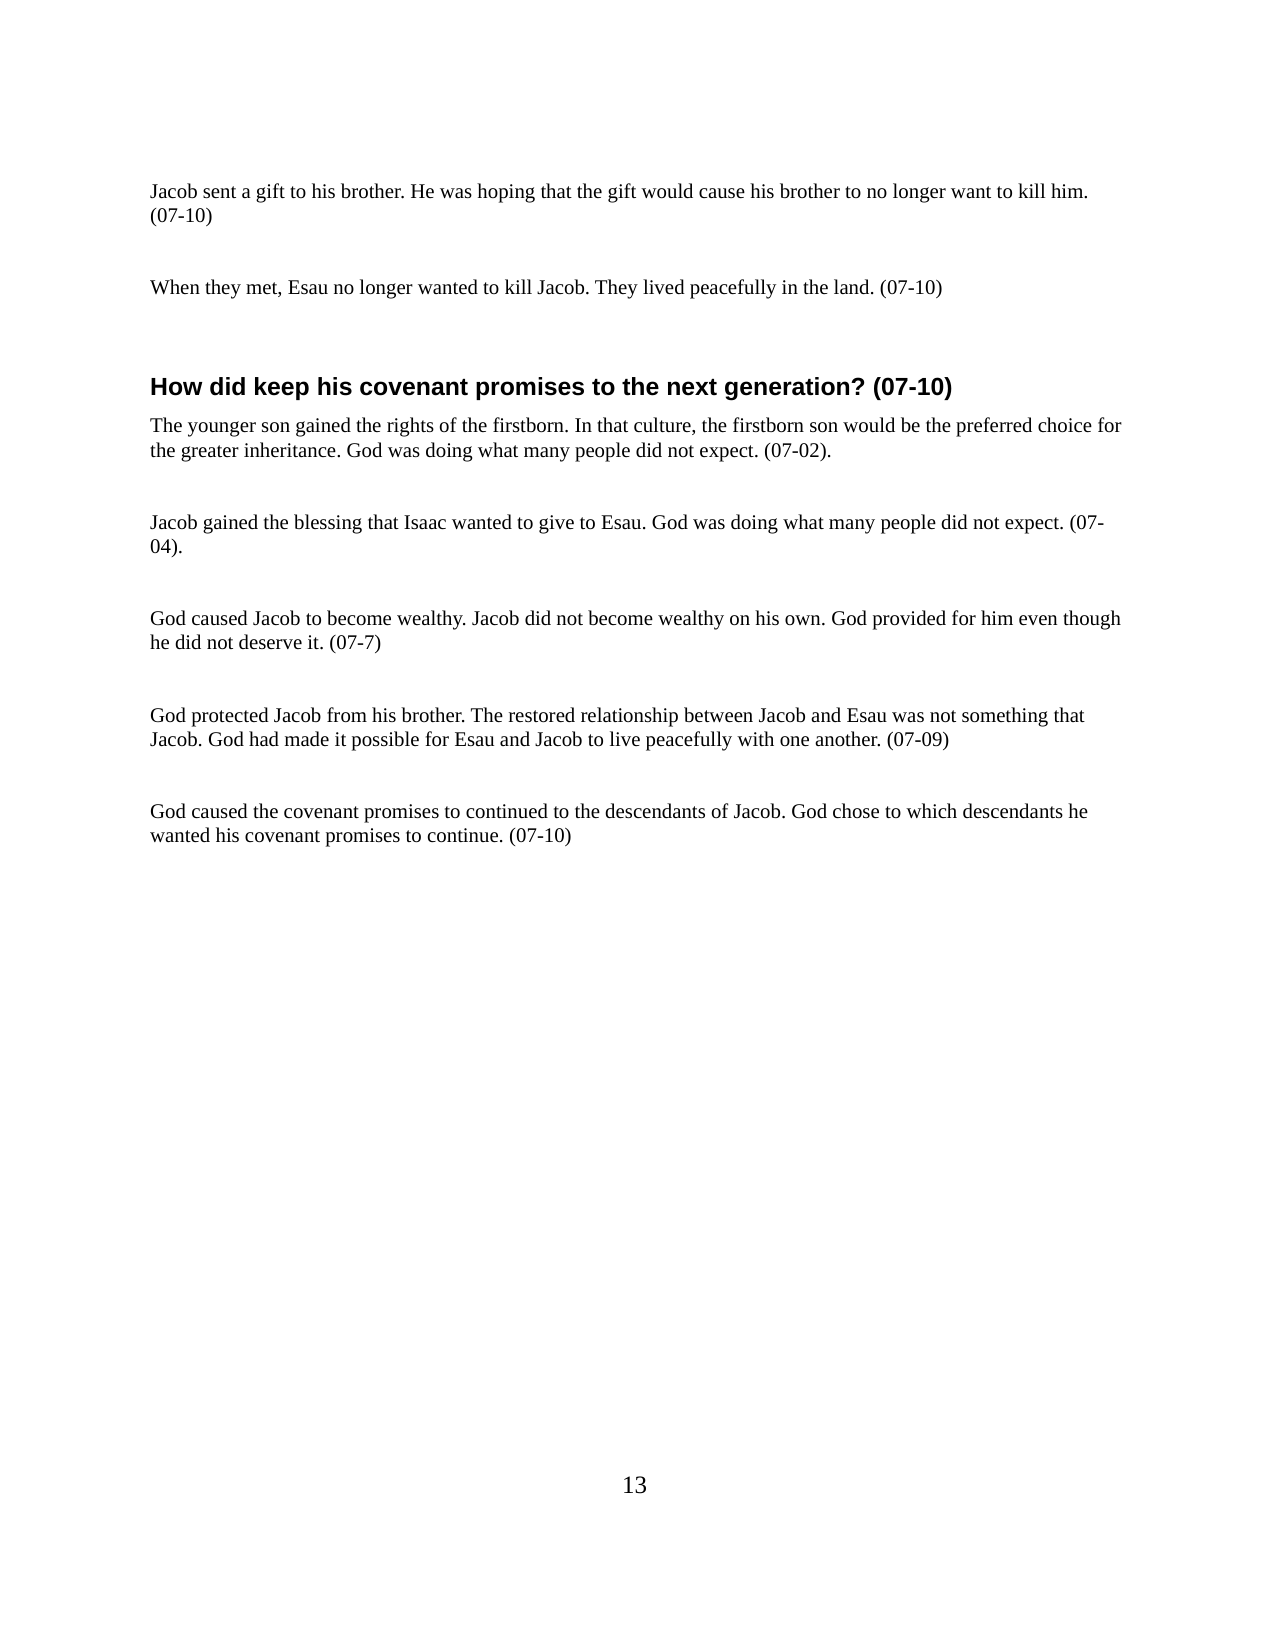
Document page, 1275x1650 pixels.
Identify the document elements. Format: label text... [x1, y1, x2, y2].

text God caused the covenant promises to continued to the descendants of Jacob. God chose to which descendants he wanted his covenant promises to continue. (07-10) [150, 799, 1125, 847]
text Jacob sent a gift to his brother. He was hoping that the gift would cause his brother to no longer want to kill him. (07-10) [150, 179, 1125, 227]
text God protected Jacob from his brother. The restored relationship between Jacob and Esau was not something that Jacob. God had made it possible for Esau and Jacob to live peacefully with one another. (07-09) [150, 702, 1125, 751]
text The younger son gained the rights of the firstborn. In that culture, the firstborn son would be the preferred choice for the greater inheritance. God was doing what many people did not expect. (07-02). [150, 413, 1125, 462]
text Jacob gained the blessing that Isaac wanted to give to Esau. God was doing what many people did not expect. (07-04). [150, 510, 1125, 558]
text God caused Jacob to become wealthy. Jacob did not become wealthy on his own. God provided for him even though he did not deserve it. (07-7) [150, 606, 1125, 654]
subtitle How did keep his covenant promises to the next generation? (07-10) [150, 372, 1125, 401]
text When they met, Esau no longer wanted to kill Jacob. They lived peacefully in the land. (07-10) [150, 275, 1125, 299]
